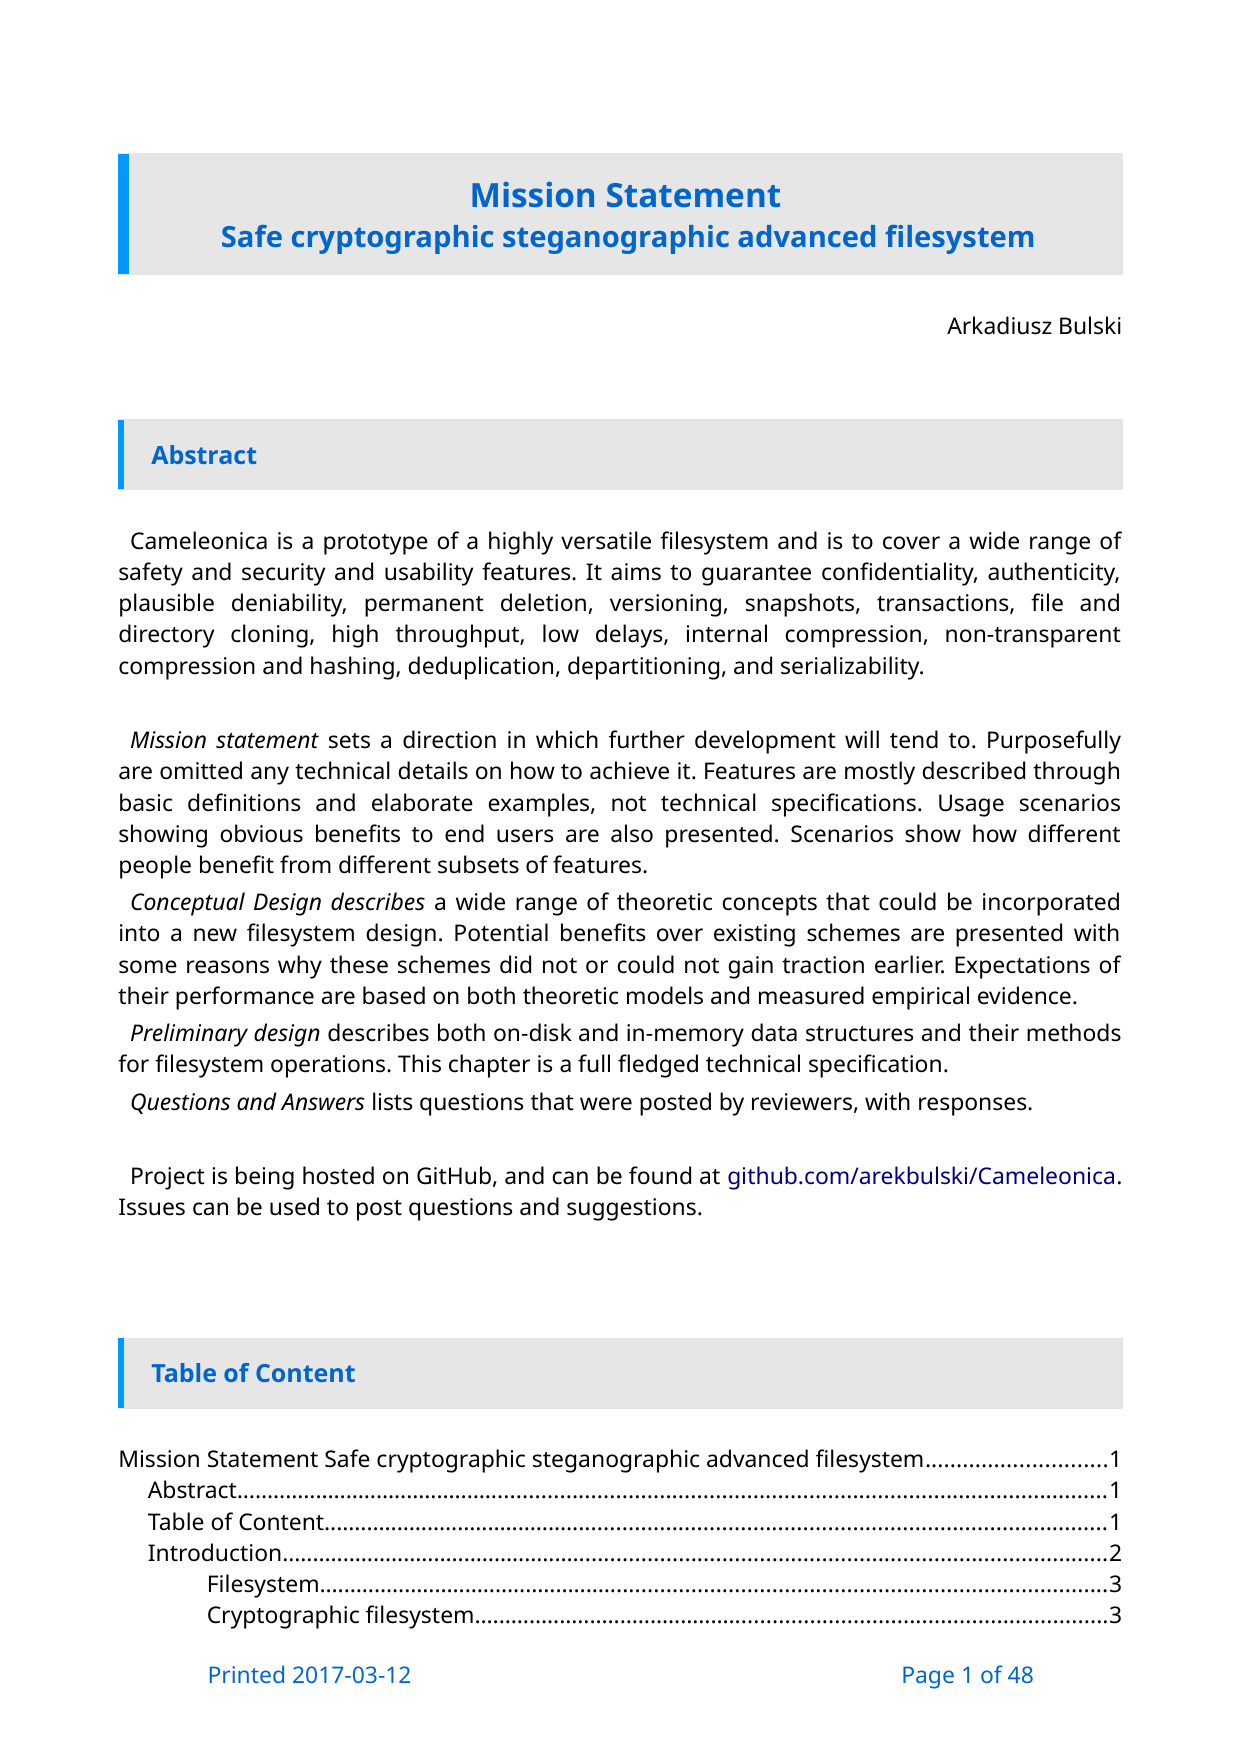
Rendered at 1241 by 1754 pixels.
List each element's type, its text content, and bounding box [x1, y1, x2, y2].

text Mission Statement Safe cryptographic steganographic advanced filesystem 1 [118, 1443, 1122, 1474]
text Filesystem 3 [207, 1568, 1122, 1599]
text Questions and Answers lists questions that were posted by reviewers, with responses. [118, 1086, 1122, 1117]
text Arkadiusz Bulski [118, 310, 1122, 341]
text Cryptographic filesystem 3 [207, 1599, 1122, 1631]
text Abstract 1 [148, 1474, 1122, 1506]
text Introduction 2 [148, 1537, 1122, 1568]
subtitle Table of Content [124, 1339, 1122, 1408]
text Conceptual Design describes a wide range of theoretic concepts that could be incorporated into a new filesystem design. Potential benefits over existing schemes are presented with some reasons why these schemes did not or could not gain traction earlier. Expectations of their performance are based on both theoretic models and measured empirical evidence. [118, 886, 1122, 1011]
text Cameleonica is a prototype of a highly versatile filesystem and is to cover a wide range of safety and security and usability features. It aims to guarantee confidentiality, authenticity, plausible deniability, permanent deletion, versioning, snapshots, transactions, file and directory cloning, high throughput, low delays, internal compression, non-transparent compression and hashing, deduplication, departitioning, and serializability. [118, 524, 1122, 681]
text Project is being hosted on GitHub, and can be found at github.com/arekbulski/Cameleonica. Issues can be used to post questions and suggestions. [118, 1160, 1122, 1222]
text Preliminary design describes both on-disk and in-memory data structures and their methods for filesystem operations. This chapter is a full fledged technical specification. [118, 1017, 1122, 1079]
text Table of Content 1 [148, 1506, 1122, 1537]
subtitle Abstract [124, 421, 1122, 489]
subtitle Mission Statement Safe cryptographic steganographic advanced filesystem [129, 155, 1122, 274]
text Mission statement sets a direction in which further development will tend to. Purposefully are omitted any technical details on how to achieve it. Features are mostly described through basic definitions and elaborate examples, not technical specifications. Usage scenarios showing obvious benefits to end users are also presented. Scenarios show how different people benefit from different subsets of features. [118, 724, 1122, 880]
